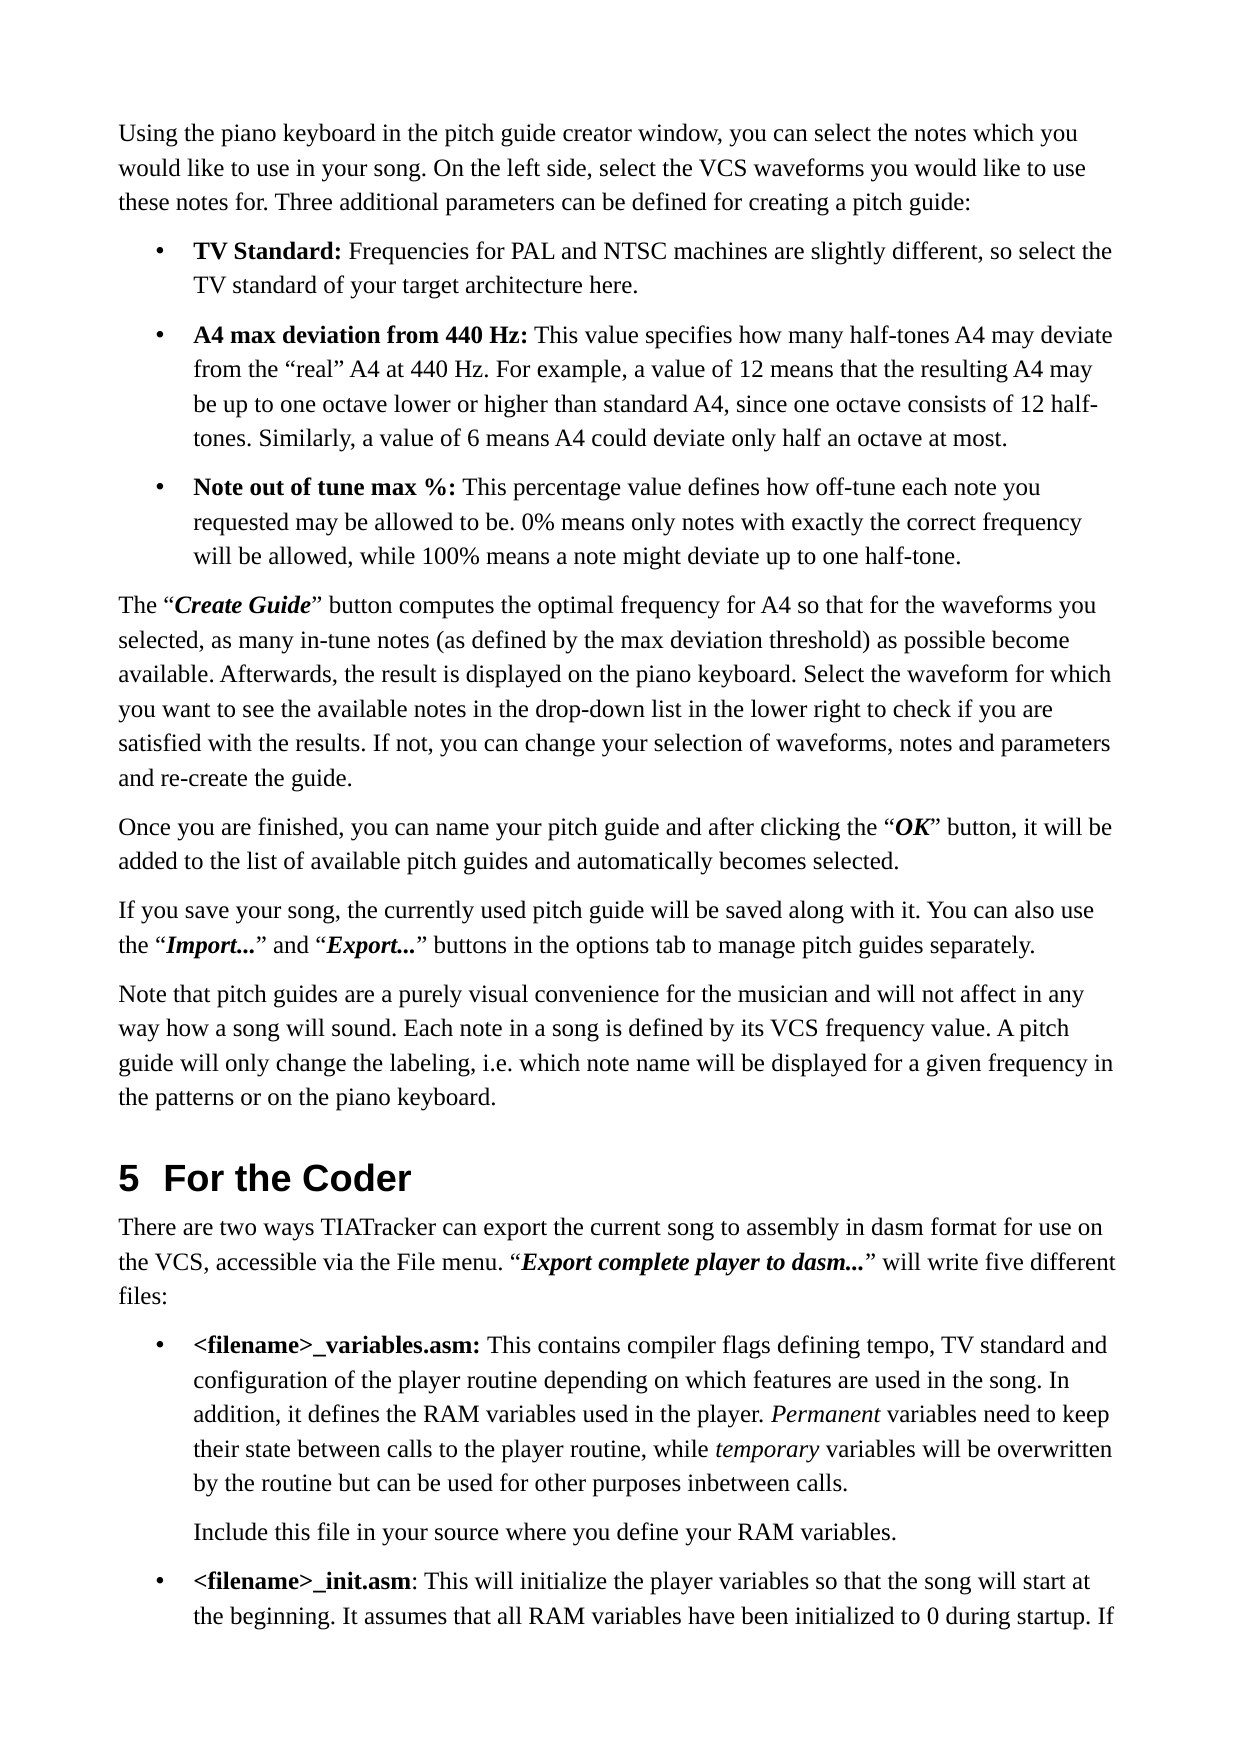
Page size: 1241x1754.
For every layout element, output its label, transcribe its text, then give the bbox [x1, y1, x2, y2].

text The “Create Guide” button computes the optimal frequency for A4 so that for the waveforms you selected, as many in-tune notes (as defined by the max deviation threshold) as possible become available. Afterwards, the result is displayed on the piano keyboard. Select the waveform for which you want to see the available notes in the drop-down list in the lower right to check if you are satisfied with the results. If not, you can change your selection of waveforms, notes and parameters and re-create the guide. [118, 590, 1122, 791]
text There are two ways TIATracker can export the current song to assembly in dasm format for use on the VCS, accessible via the File menu. “Export complete player to dasm...” will write five different files: [118, 1212, 1122, 1310]
text Note that pitch guides are a purely visual convenience for the musician and will not affect in any way how a song will sound. Each note in a song is defined by its VCS frequency value. A pitch guide will only change the labeling, i.e. which note name will be displayed for a given frequency in the patterns or on the piano keyboard. [118, 979, 1122, 1111]
text Once you are finished, you can name your pitch guide and after clicking the “OK” button, it will be added to the list of available pitch guides and automatically becomes selected. [118, 812, 1122, 875]
list A4 max deviation from 440 Hz: This value specifies how many half-tones A4 may deviate from the “real” A4 at 440 Hz. For example, a value of 12 means that the resulting A4 may be up to one octave lower or higher than standard A4, since one octave consists of 12 half-tones. Similarly, a value of 6 means A4 could deviate only half an octave at most. [156, 320, 1122, 452]
text Using the piano keyboard in the pitch guide creator window, you can select the notes which you would like to use in your song. On the left side, select the VCS waveforms you would like to use these notes for. Three additional parameters can be defined for creating a pitch guide: [118, 118, 1122, 216]
list TV Standard: Frequencies for PAL and NTSC machines are slightly different, so select the TV standard of your target architecture here. [156, 236, 1122, 299]
subtitle For the Coder [118, 1156, 1122, 1200]
list Note out of tune max %: This percentage value defines how off-tune each note you requested may be allowed to be. 0% means only notes with exactly the correct frequency will be allowed, while 100% means a note might deviate up to one half-tone. [156, 472, 1122, 570]
list Include this file in your source where you define your RAM variables. [156, 1517, 1122, 1546]
list <filename>_init.asm: This will initialize the player variables so that the song will start at the beginning. It assumes that all RAM variables have been initialized to 0 during startup. If [156, 1566, 1122, 1630]
text If you save your song, the currently used pitch guide will be saved along with it. You can also use the “Import...” and “Export...” buttons in the options tab to manage pitch guides separately. [118, 895, 1122, 958]
list <filename>_variables.asm: This contains compiler flags defining tempo, TV standard and configuration of the player routine depending on which features are used in the song. In addition, it defines the RAM variables used in the player. Permanent variables need to keep their state between calls to the player routine, while temporary variables will be overwritten by the routine but can be used for other purposes inbetween calls. [156, 1330, 1122, 1497]
